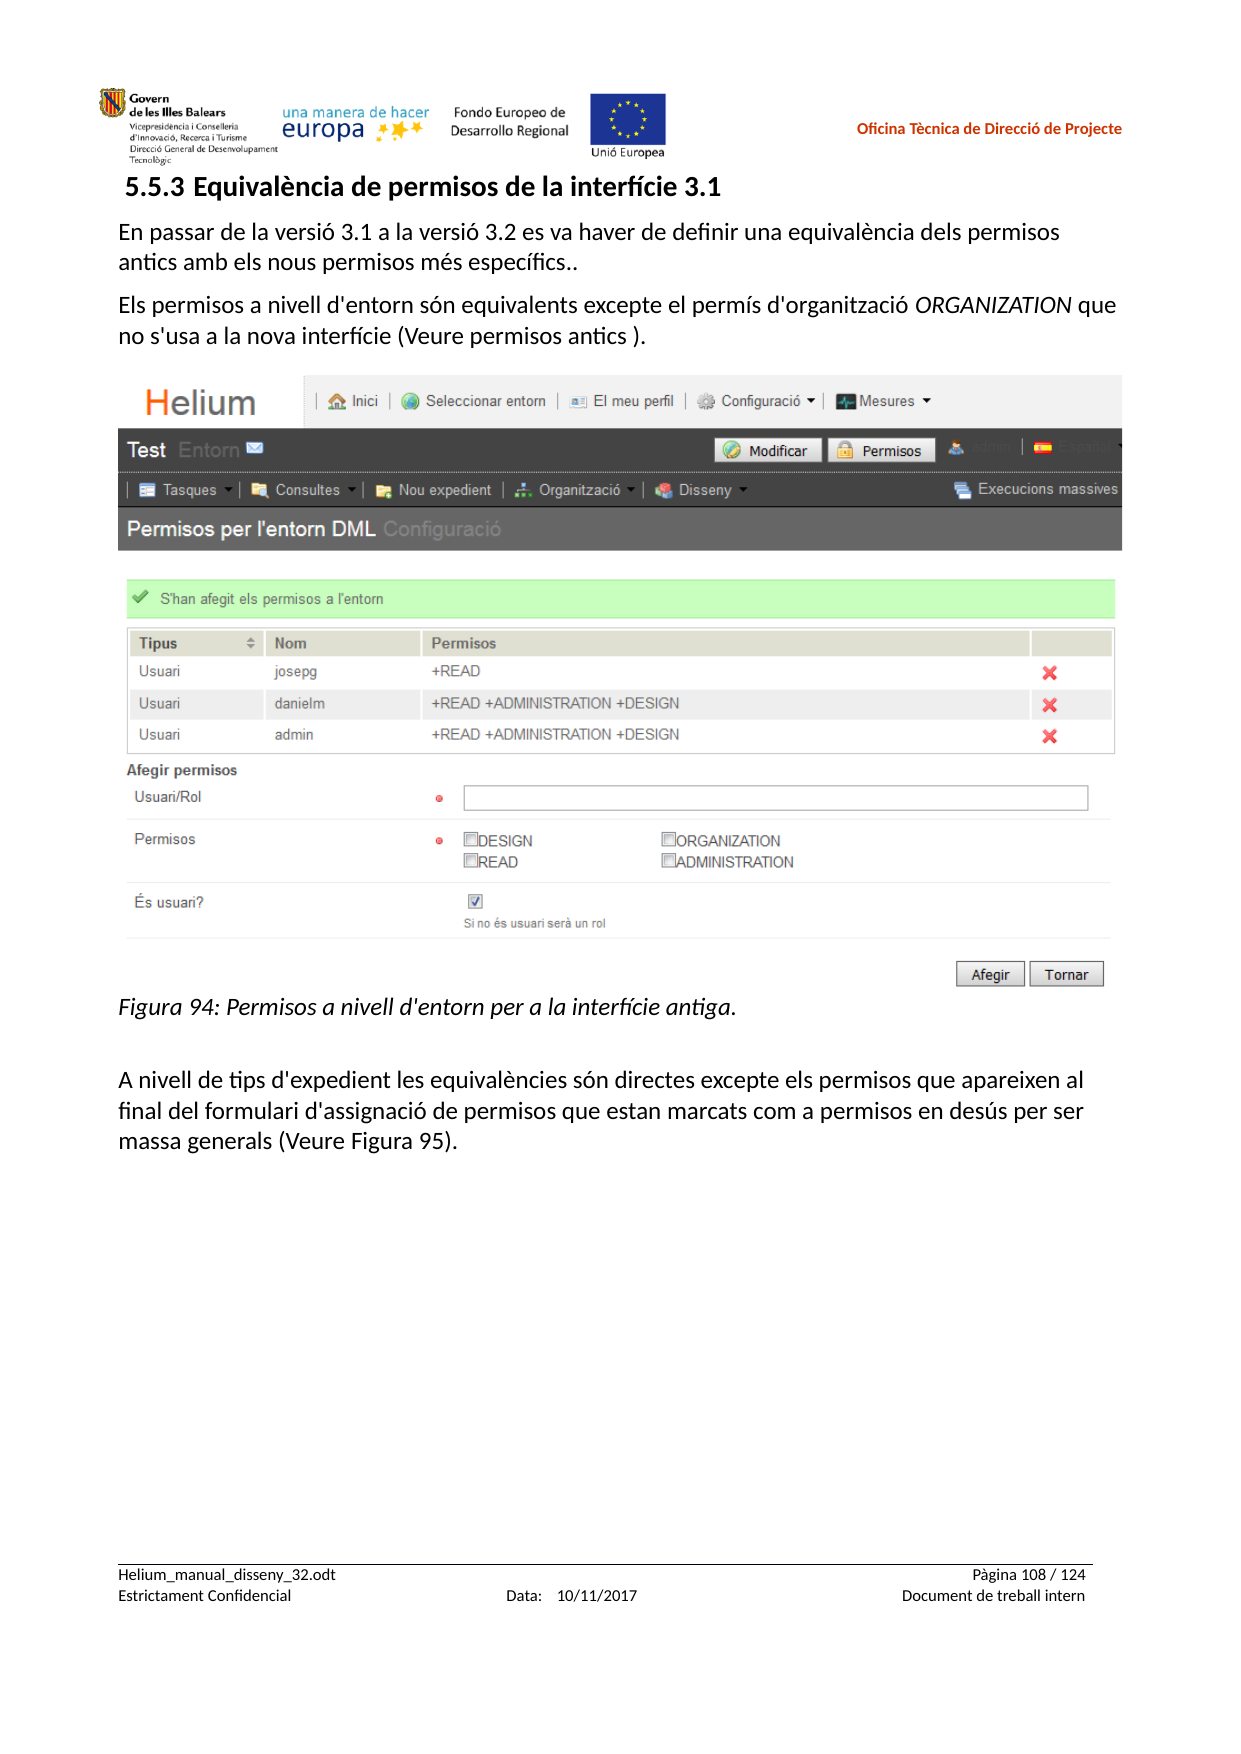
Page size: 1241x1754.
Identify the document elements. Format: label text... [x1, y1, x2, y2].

picture [99, 87, 668, 166]
text Figura 94: Permisos a nivell d'entorn per a la interfície antiga. [118, 991, 1122, 1021]
text En passar de la versió 3.1 a la versió 3.2 es va haver de definir una equivalència dels permisos antics amb els nous permisos més específics.. [118, 216, 1122, 277]
text Els permisos a nivell d'entorn són equivalents excepte el permís d'organització ORGANIZATION que no s'usa a la nova interfície (Veure permisos antics ). [118, 289, 1122, 351]
subtitle Equivalència de permisos de la interfície 3.1 [118, 168, 1122, 203]
text A nivell de tips d'expedient les equivalències són directes excepte els permisos que apareixen al final del formulari d'assignació de permisos que estan marcats com a permisos en desús per ser massa generals (Veure Figura 95). [118, 1064, 1122, 1156]
picture [118, 375, 1123, 991]
